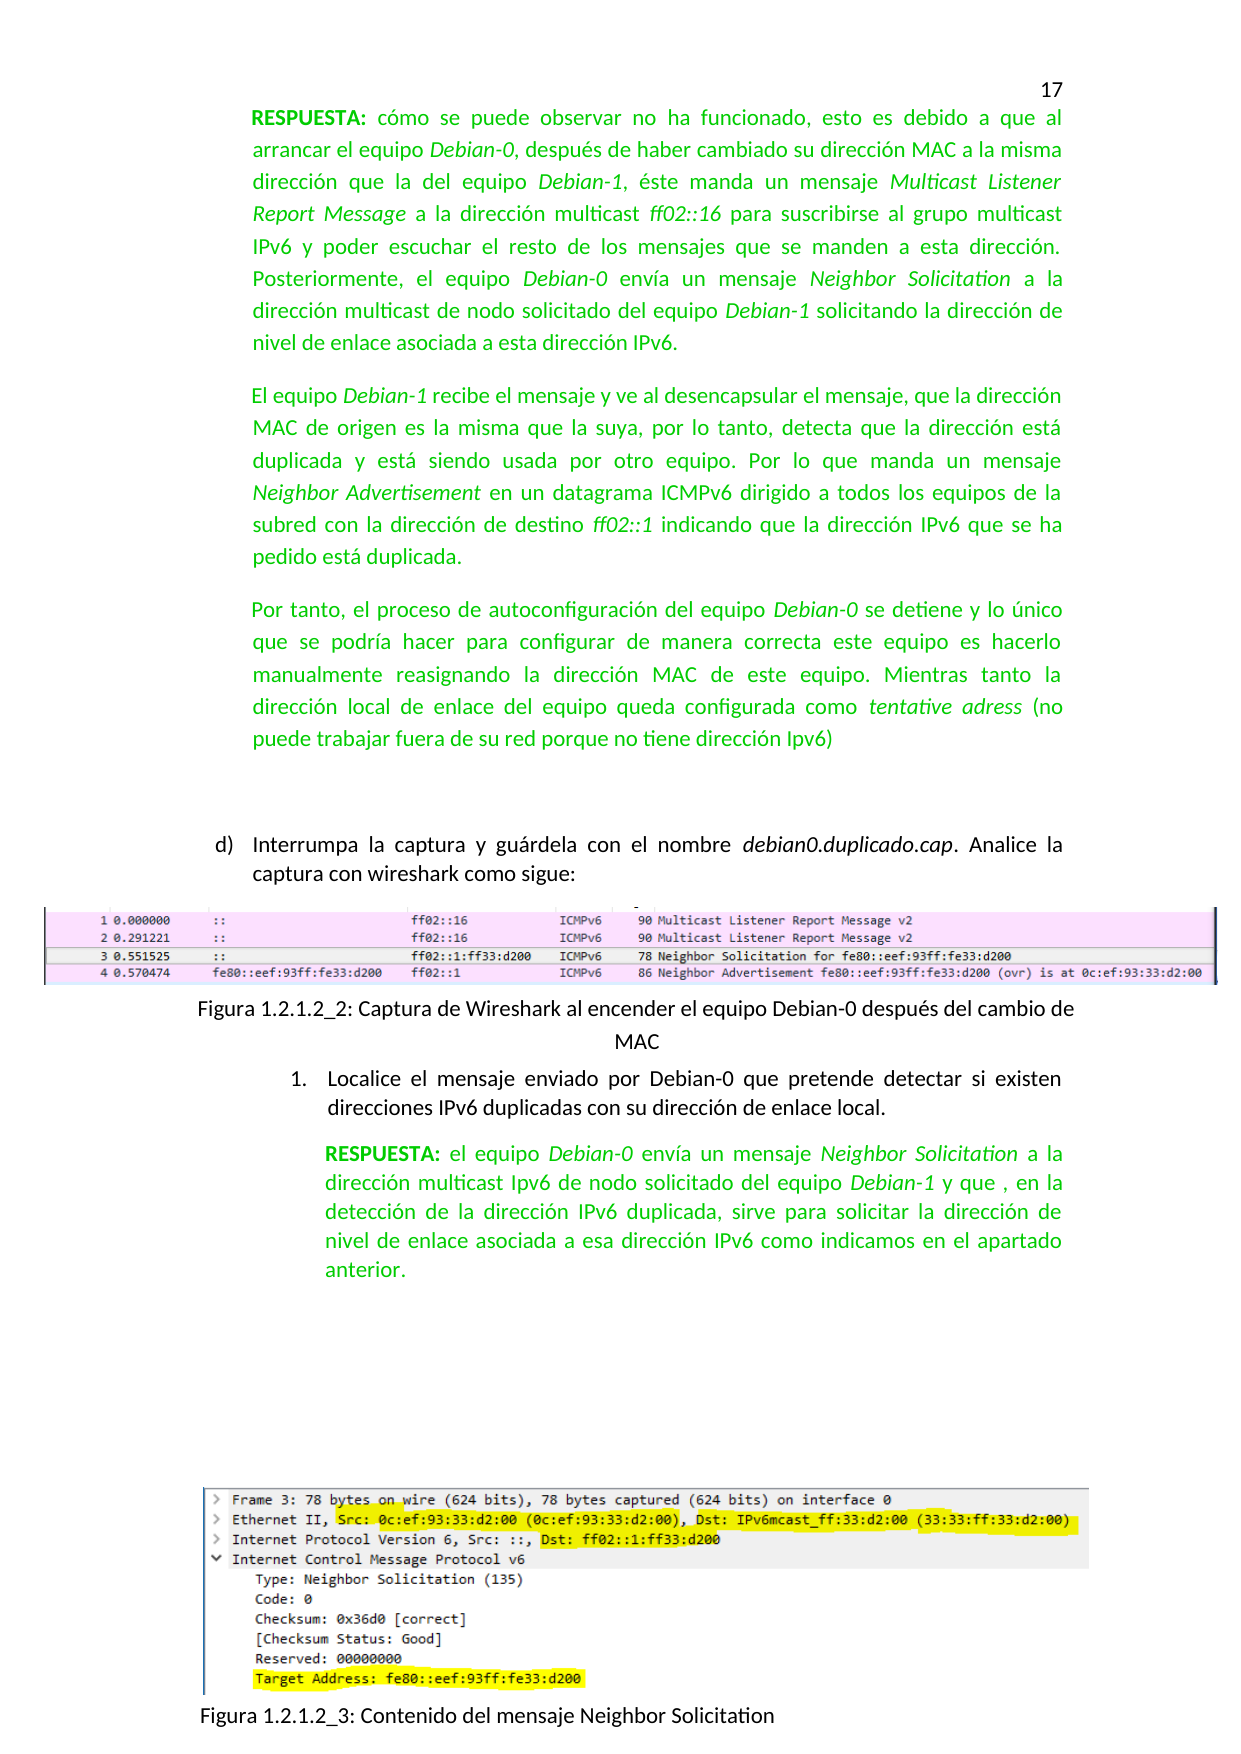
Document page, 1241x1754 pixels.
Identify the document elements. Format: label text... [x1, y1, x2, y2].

list Interrumpa la captura y guárdela con el nombre debian0.duplicado.cap. Analice la captura con wireshark como sigue: [215, 830, 1063, 887]
list Localice el mensaje enviado por Debian-0 que pretende detectar si existen direcciones IPv6 duplicadas con su dirección de enlace local. [290, 1064, 1063, 1121]
text RESPUESTA: cómo se puede observar no ha funcionado, esto es debido a que al arrancar el equipo Debian-0, después de haber cambiado su dirección MAC a la misma dirección que la del equipo Debian-1, éste manda un mensaje Multicast Listener Report Message a la dirección multicast ff02::16 para suscribirse al grupo multicast IPv6 y poder escuchar el resto de los mensajes que se manden a esta dirección. Posteriormente, el equipo Debian-0 envía un mensaje Neighbor Solicitation a la dirección multicast de nodo solicitado del equipo Debian-1 solicitando la dirección de nivel de enlace asociada a esta dirección IPv6. [251, 103, 1063, 356]
text El equipo Debian-1 recibe el mensaje y ve al desencapsular el mensaje, que la dirección MAC de origen es la misma que la suya, por lo tanto, detecta que la dirección está duplicada y está siendo usada por otro equipo. Por lo que manda un mensaje Neighbor Advertisement en un datagrama ICMPv6 dirigido a todos los equipos de la subred con la dirección de destino ff02::1 indicando que la dirección IPv6 que se ha pedido está duplicada. [251, 381, 1063, 570]
text Por tanto, el proceso de autoconfiguración del equipo Debian-0 se detiene y lo único que se podría hacer para configurar de manera correcta este equipo es hacerlo manualmente reasignando la dirección MAC de este equipo. Mientras tanto la dirección local de enlace del equipo queda configurada como tentative adress (no puede trabajar fuera de su red porque no tiene dirección Ipv6) [251, 595, 1063, 752]
list RESPUESTA: el equipo Debian-0 envía un mensaje Neighbor Solicitation a la dirección multicast Ipv6 de nodo solicitado del equipo Debian-1 y que , en la detección de la dirección IPv6 duplicada, sirve para solicitar la dirección de nivel de enlace asociada a esa dirección IPv6 como indicamos en el apartado anterior. [325, 1139, 1063, 1283]
